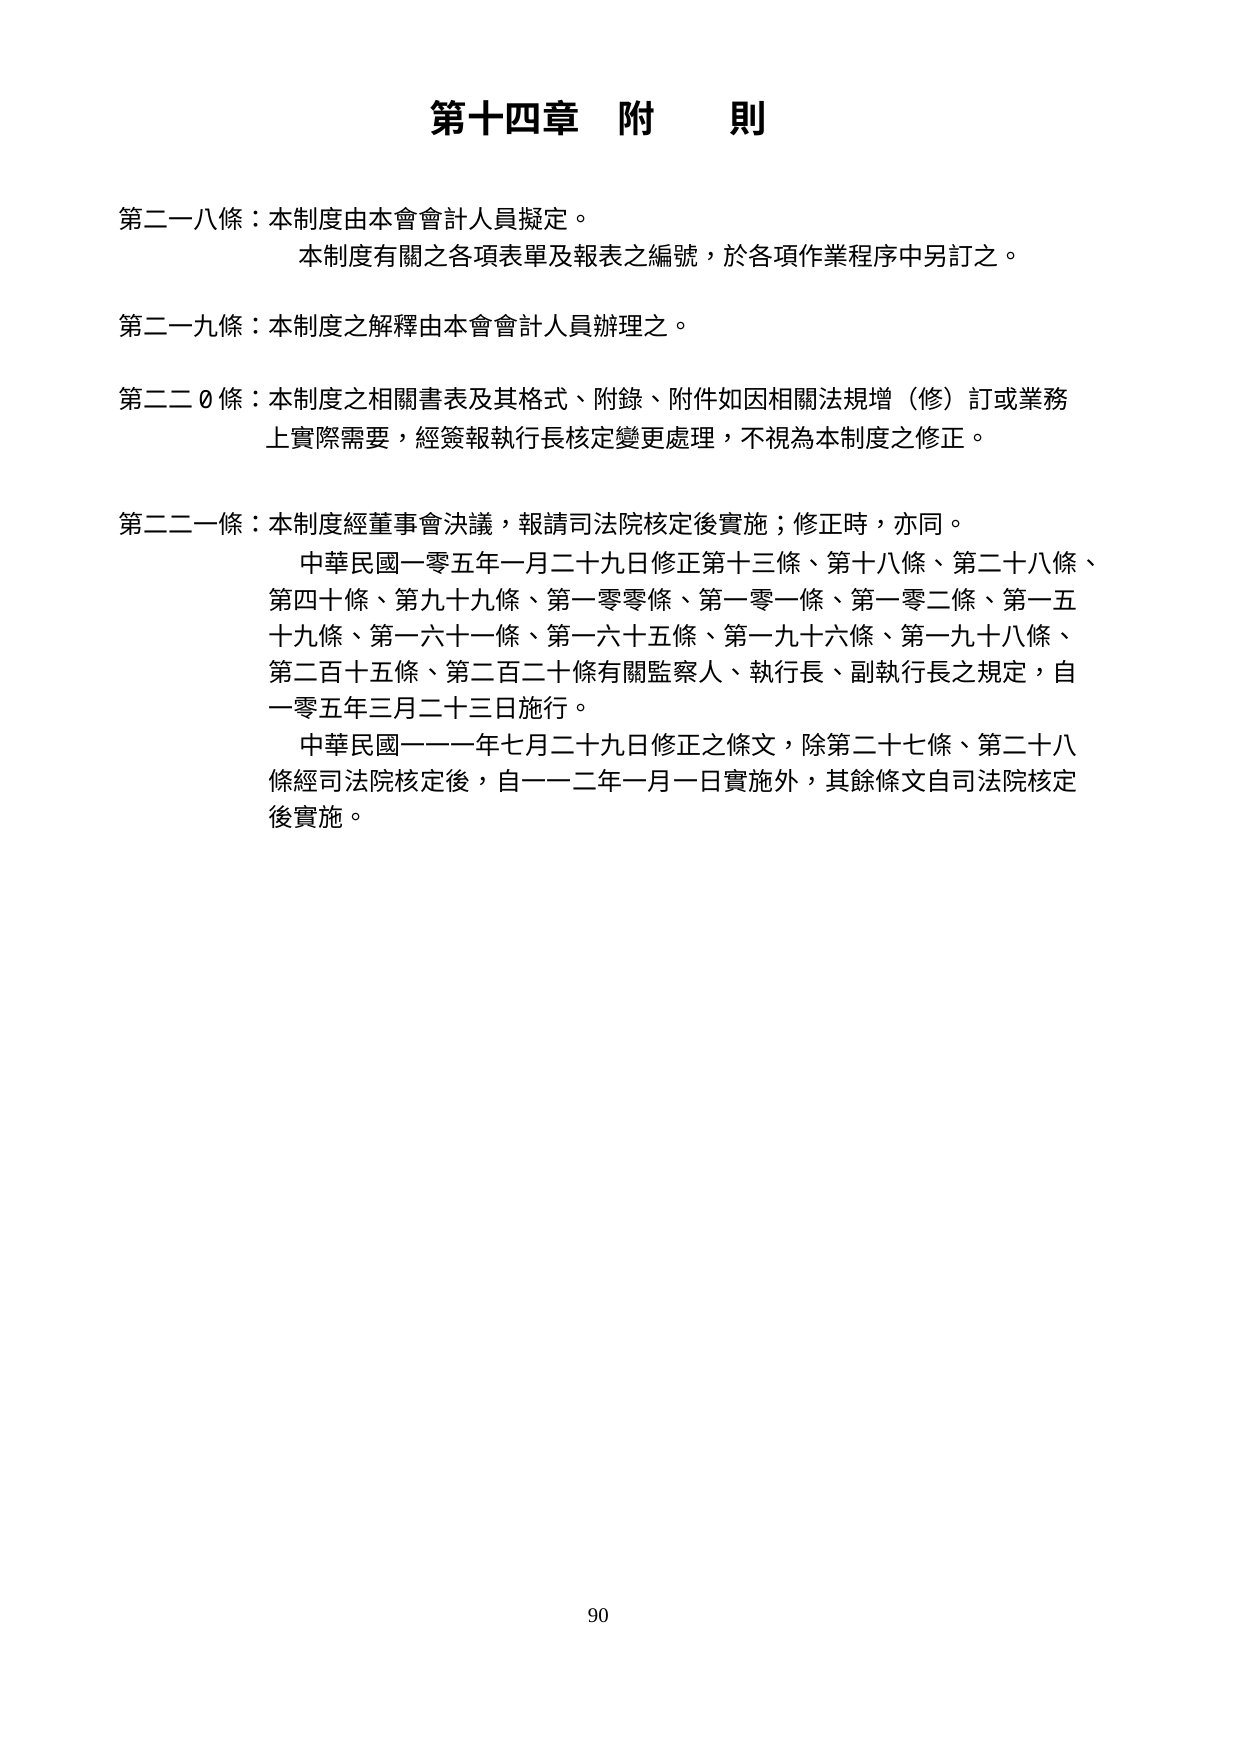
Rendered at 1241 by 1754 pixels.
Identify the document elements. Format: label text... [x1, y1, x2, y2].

text 第二一九條：本制度之解釋由本會會計人員辦理之。 [118, 306, 1078, 342]
text 第二二0條：本制度之相關書表及其格式、附錄、附件如因相關法規增（修）訂或業務上實際需要，經簽報執行長核定變更處理，不視為本制度之修正。 [118, 377, 1078, 456]
text 中華民國一一一年七月二十九日修正之條文，除第二十七條、第二十八條經司法院核定後，自一一二年一月一日實施外，其餘條文自司法院核定後實施。 [118, 725, 1078, 834]
text 第二二一條：本制度經董事會決議，報請司法院核定後實施；修正時，亦同。 [118, 490, 1078, 544]
text 本制度有關之各項表單及報表之編號，於各項作業程序中另訂之。 [118, 236, 1078, 272]
text 第十四章 附 則 [119, 89, 1078, 143]
text 第二一八條：本制度由本會會計人員擬定。 [118, 200, 1078, 236]
text 中華民國一零五年一月二十九日修正第十三條、第十八條、第二十八條、第四十條、第九十九條、第一零零條、第一零一條、第一零二條、第一五十九條、第一六十一條、第一六十五條、第一九十六條、第一九十八條、第二百十五條、第二百二十條有關監察人、執行長、副執行長之規定，自一零五年三月二十三日施行。 [118, 544, 1078, 725]
